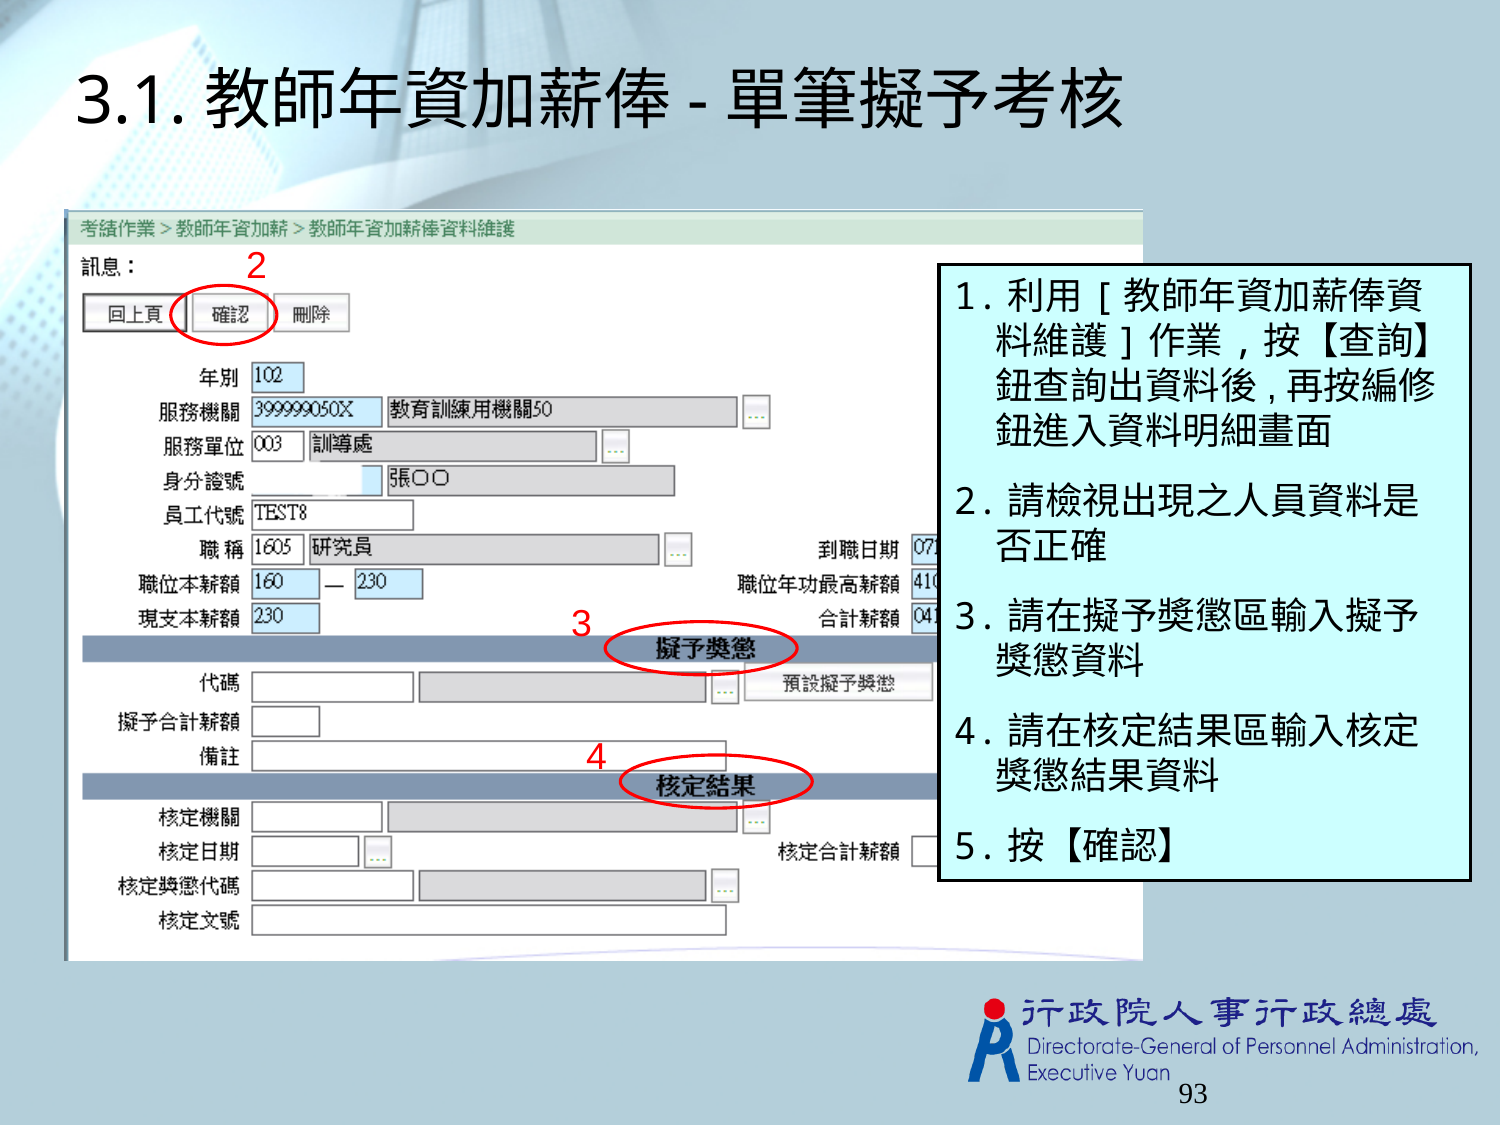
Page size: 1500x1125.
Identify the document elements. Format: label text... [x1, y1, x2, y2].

text_box 3 [557, 598, 606, 644]
picture [64, 209, 1143, 961]
text_box 4 [572, 732, 621, 778]
text_box 1.利用[教師年資加薪俸資料維護]作業,按【查詢】鈕查詢出資料後,再按編修鈕進入資料明細畫面 2.請檢視出現之人員資料是否正確 3.請在擬予奬懲區輸入擬予獎懲資料 4.請在核定結果區輸入核定獎懲結果資料 5.按【確認】 [939, 264, 1471, 881]
title 3.1.教師年資加薪俸-單筆擬予考核 [60, 3, 1336, 191]
text_box [1163, 1066, 1477, 1125]
text_box 2 [232, 241, 281, 287]
